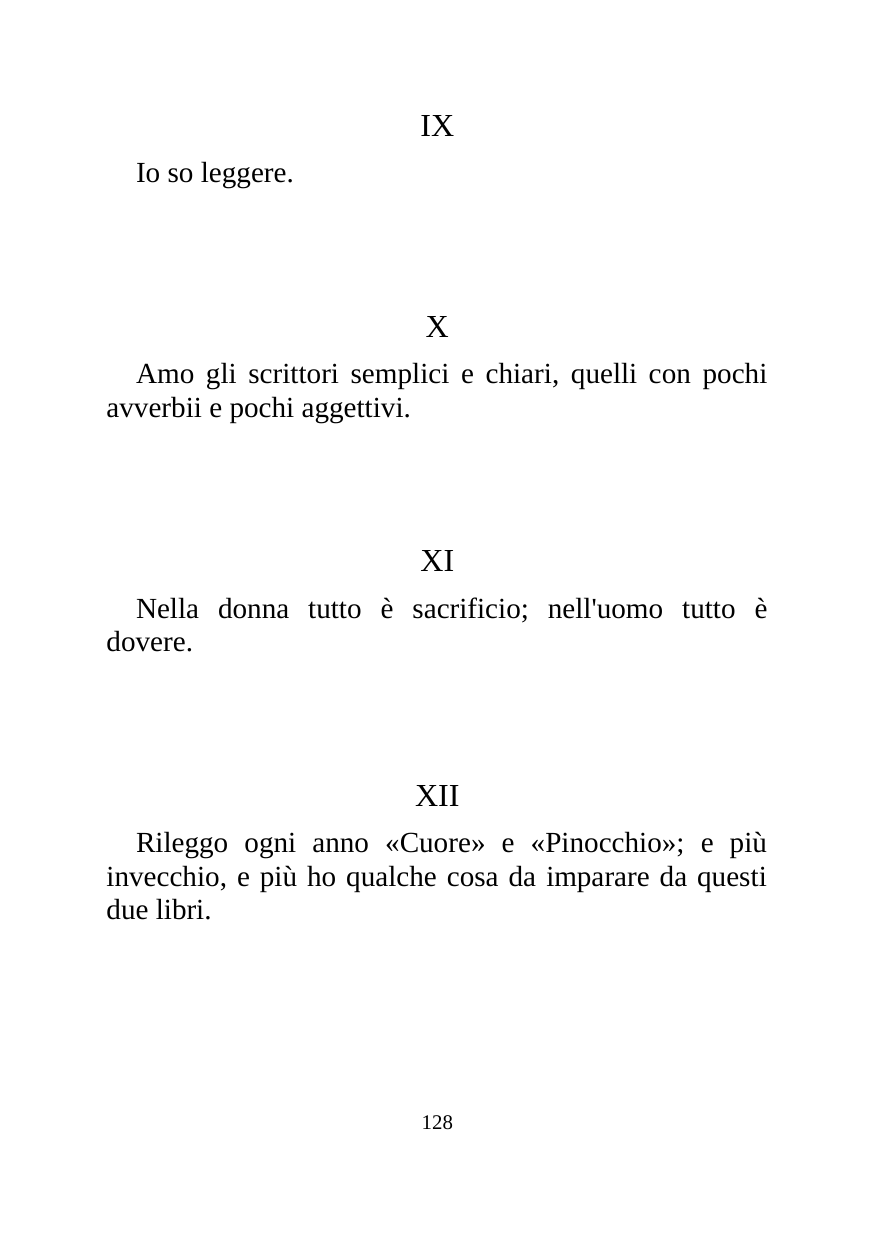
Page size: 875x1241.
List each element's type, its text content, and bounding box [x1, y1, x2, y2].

subtitle XII [106, 776, 768, 813]
text Nella donna tutto è sacrificio; nell'uomo tutto è dovere. [106, 591, 768, 658]
text Amo gli scrittori semplici e chiari, quelli con pochi avverbii e pochi aggettivi. [106, 356, 768, 423]
subtitle XI [106, 542, 768, 578]
subtitle X [106, 307, 768, 344]
text Rileggo ogni anno «Cuore» e «Pinocchio»; e più invecchio, e più ho qualche cosa da imparare da questi due libri. [106, 825, 768, 926]
text Io so leggere. [106, 156, 768, 189]
subtitle IX [106, 106, 768, 143]
